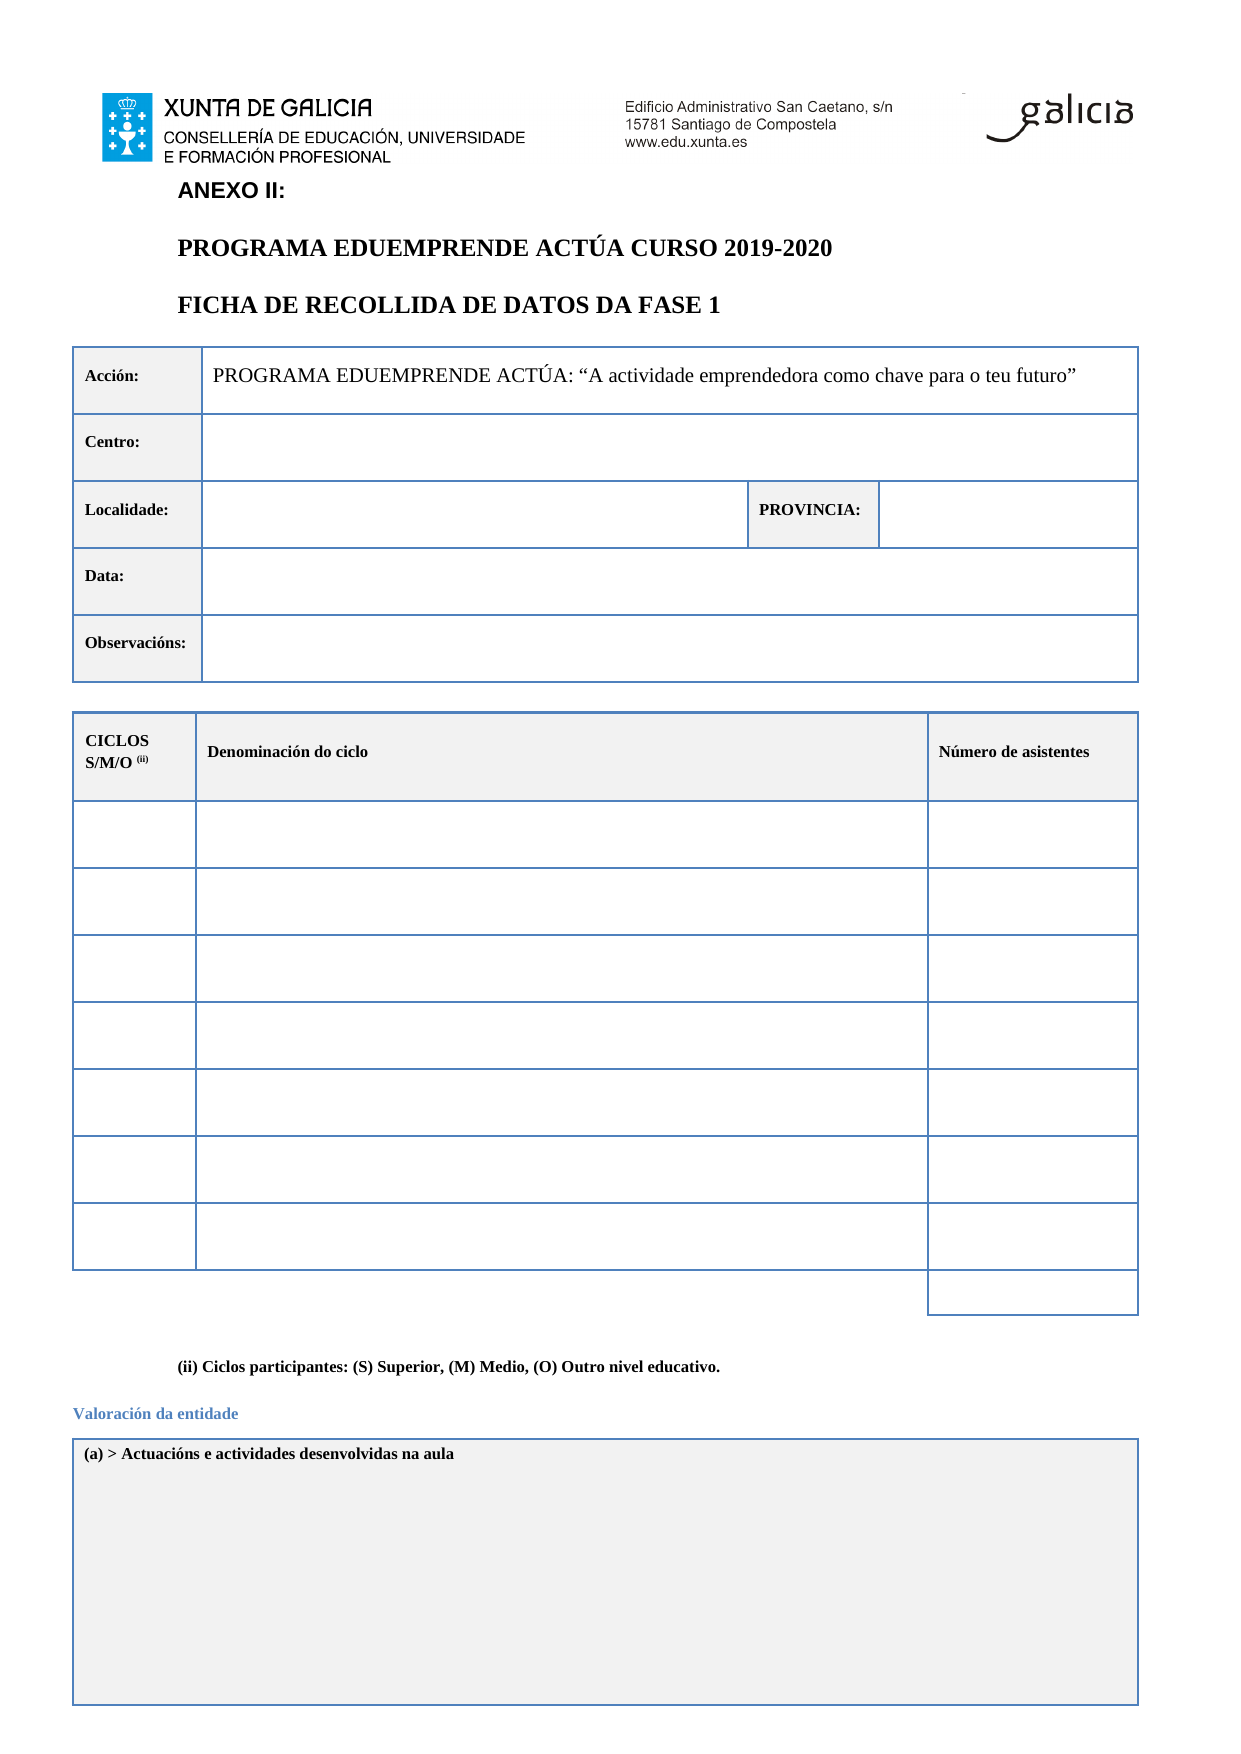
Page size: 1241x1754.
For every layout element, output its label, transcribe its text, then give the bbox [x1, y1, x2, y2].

table_cell [74, 1070, 195, 1135]
table_cell [203, 616, 1137, 681]
table_cell Localidade: [74, 482, 201, 547]
table_cell [73, 1271, 196, 1314]
table_cell PROVINCIA: [749, 482, 878, 547]
table_cell [197, 869, 927, 934]
text PROGRAMA EDUEMPRENDE ACTÚA CURSO 2019-2020 [177, 233, 1063, 261]
table_cell [74, 936, 195, 1001]
table_cell [74, 1137, 195, 1202]
table_cell [197, 936, 927, 1001]
table_cell [74, 1003, 195, 1068]
table_cell [929, 802, 1137, 867]
text ANEXO II: [177, 177, 1063, 203]
table_cell [74, 802, 195, 867]
table_cell [197, 1070, 927, 1135]
table_cell Data: [74, 549, 201, 614]
table_cell Centro: [74, 415, 201, 480]
table_cell [203, 415, 1137, 480]
picture [124, 113, 131, 119]
table_cell [196, 1271, 927, 1314]
picture [102, 93, 1134, 164]
table_cell [929, 1003, 1137, 1068]
table_cell [74, 869, 195, 934]
picture [110, 127, 116, 134]
table_header Número de asistentes [929, 714, 1137, 800]
table_header Acción: [74, 348, 201, 413]
table_cell [197, 1137, 927, 1202]
table_cell [929, 1137, 1137, 1202]
picture [119, 123, 135, 154]
table_cell [880, 482, 1137, 547]
text (ii) Ciclos participantes: (S) Superior, (M) Medio, (O) Outro nivel educativo. [177, 1357, 1063, 1376]
table_cell [197, 1204, 927, 1269]
table_cell [929, 936, 1137, 1001]
table_header CICLOS S/M/O (ii) [74, 714, 195, 800]
table_cell [197, 1003, 927, 1068]
table_cell [929, 1070, 1137, 1135]
table_header Denominación do ciclo [197, 714, 927, 800]
table_cell [929, 1204, 1137, 1269]
table_cell [203, 482, 747, 547]
table_cell [74, 1204, 195, 1269]
table_cell [929, 1271, 1137, 1314]
table_cell [203, 549, 1137, 614]
table_cell [197, 802, 927, 867]
table_cell Observacións: [74, 616, 201, 681]
table_header PROGRAMA EDUEMPRENDE ACTÚA: “A actividade emprendedora como chave para o teu futuro” [203, 348, 1137, 413]
table_header Valoración da entidade [73, 1400, 1138, 1438]
table_cell [929, 869, 1137, 934]
text FICHA DE RECOLLIDA DE DATOS DA FASE 1 [177, 291, 1063, 319]
table_cell (a) > Actuacións e actividades desenvolvidas na aula [74, 1440, 1137, 1704]
